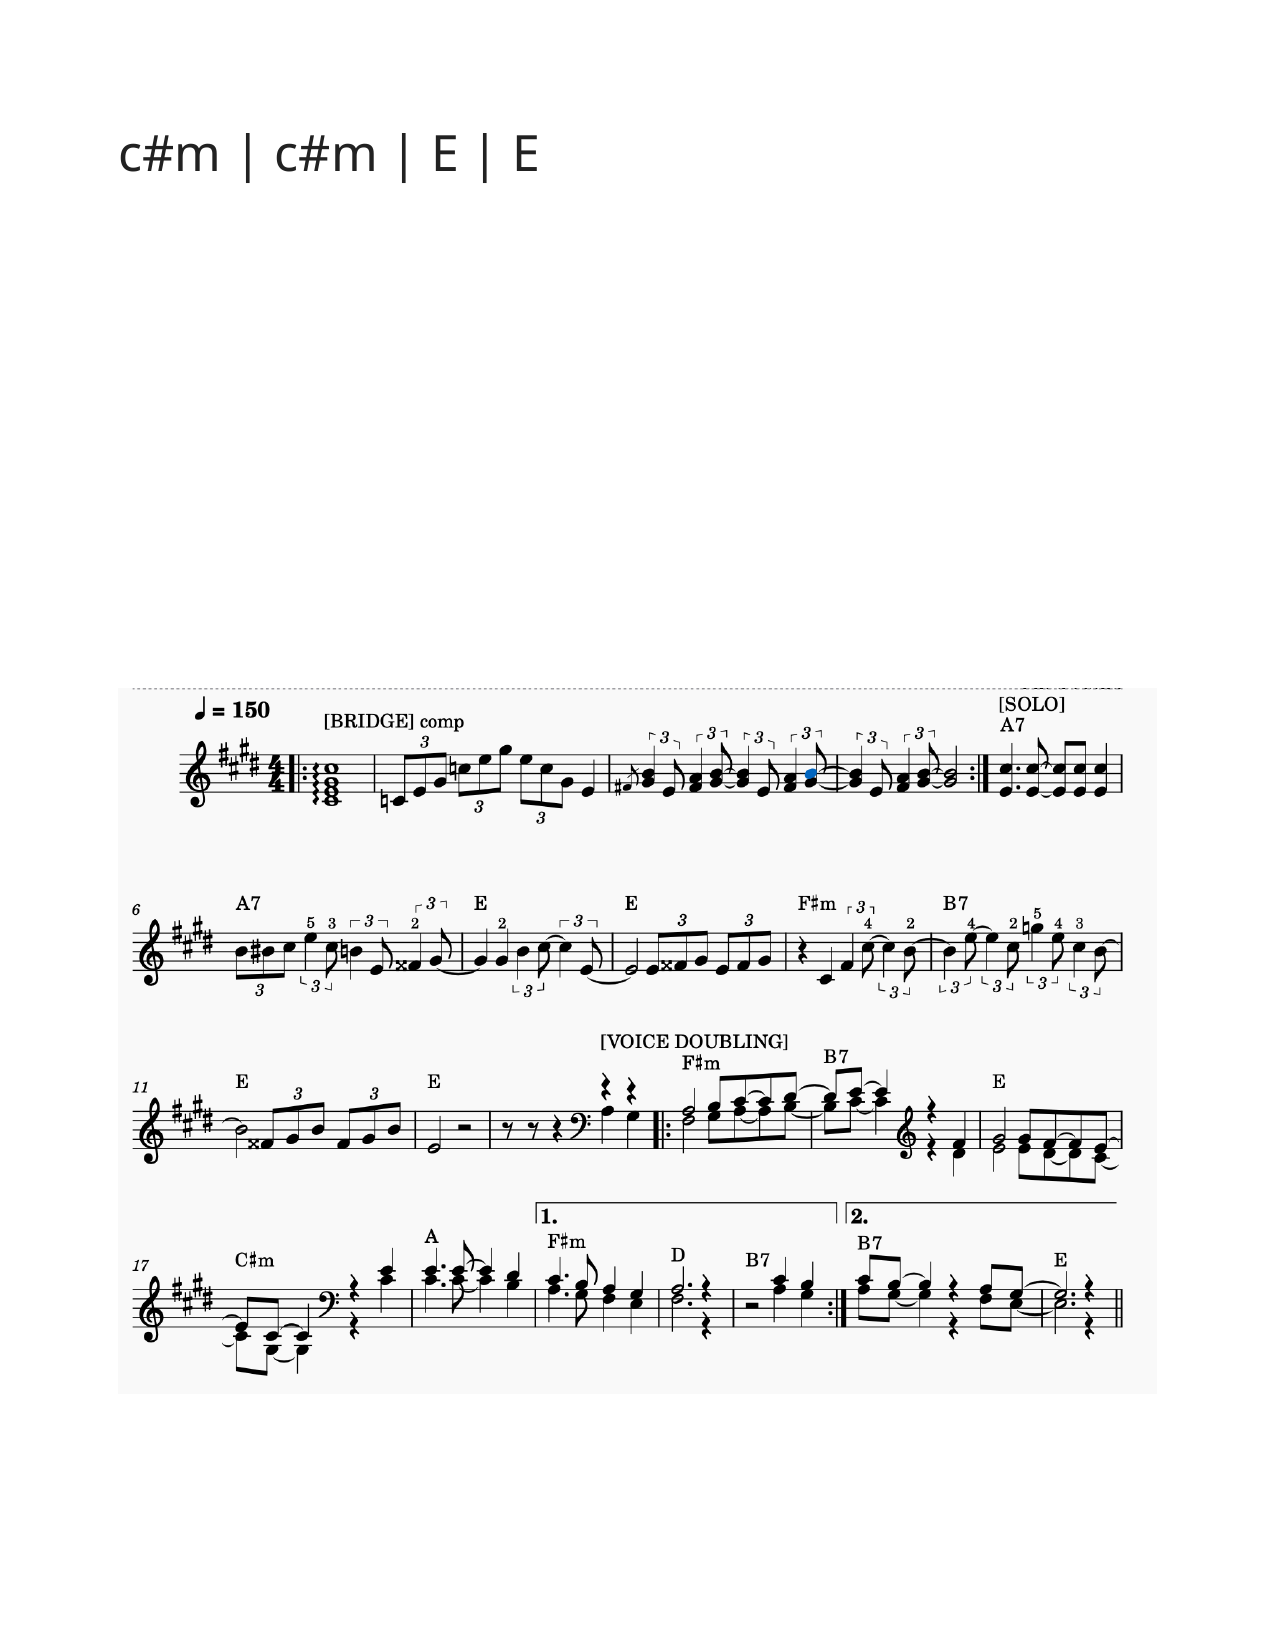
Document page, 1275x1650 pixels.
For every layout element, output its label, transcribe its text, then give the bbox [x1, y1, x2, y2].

picture [118, 688, 1157, 1394]
text c#m | c#m | E | E [118, 118, 1157, 186]
